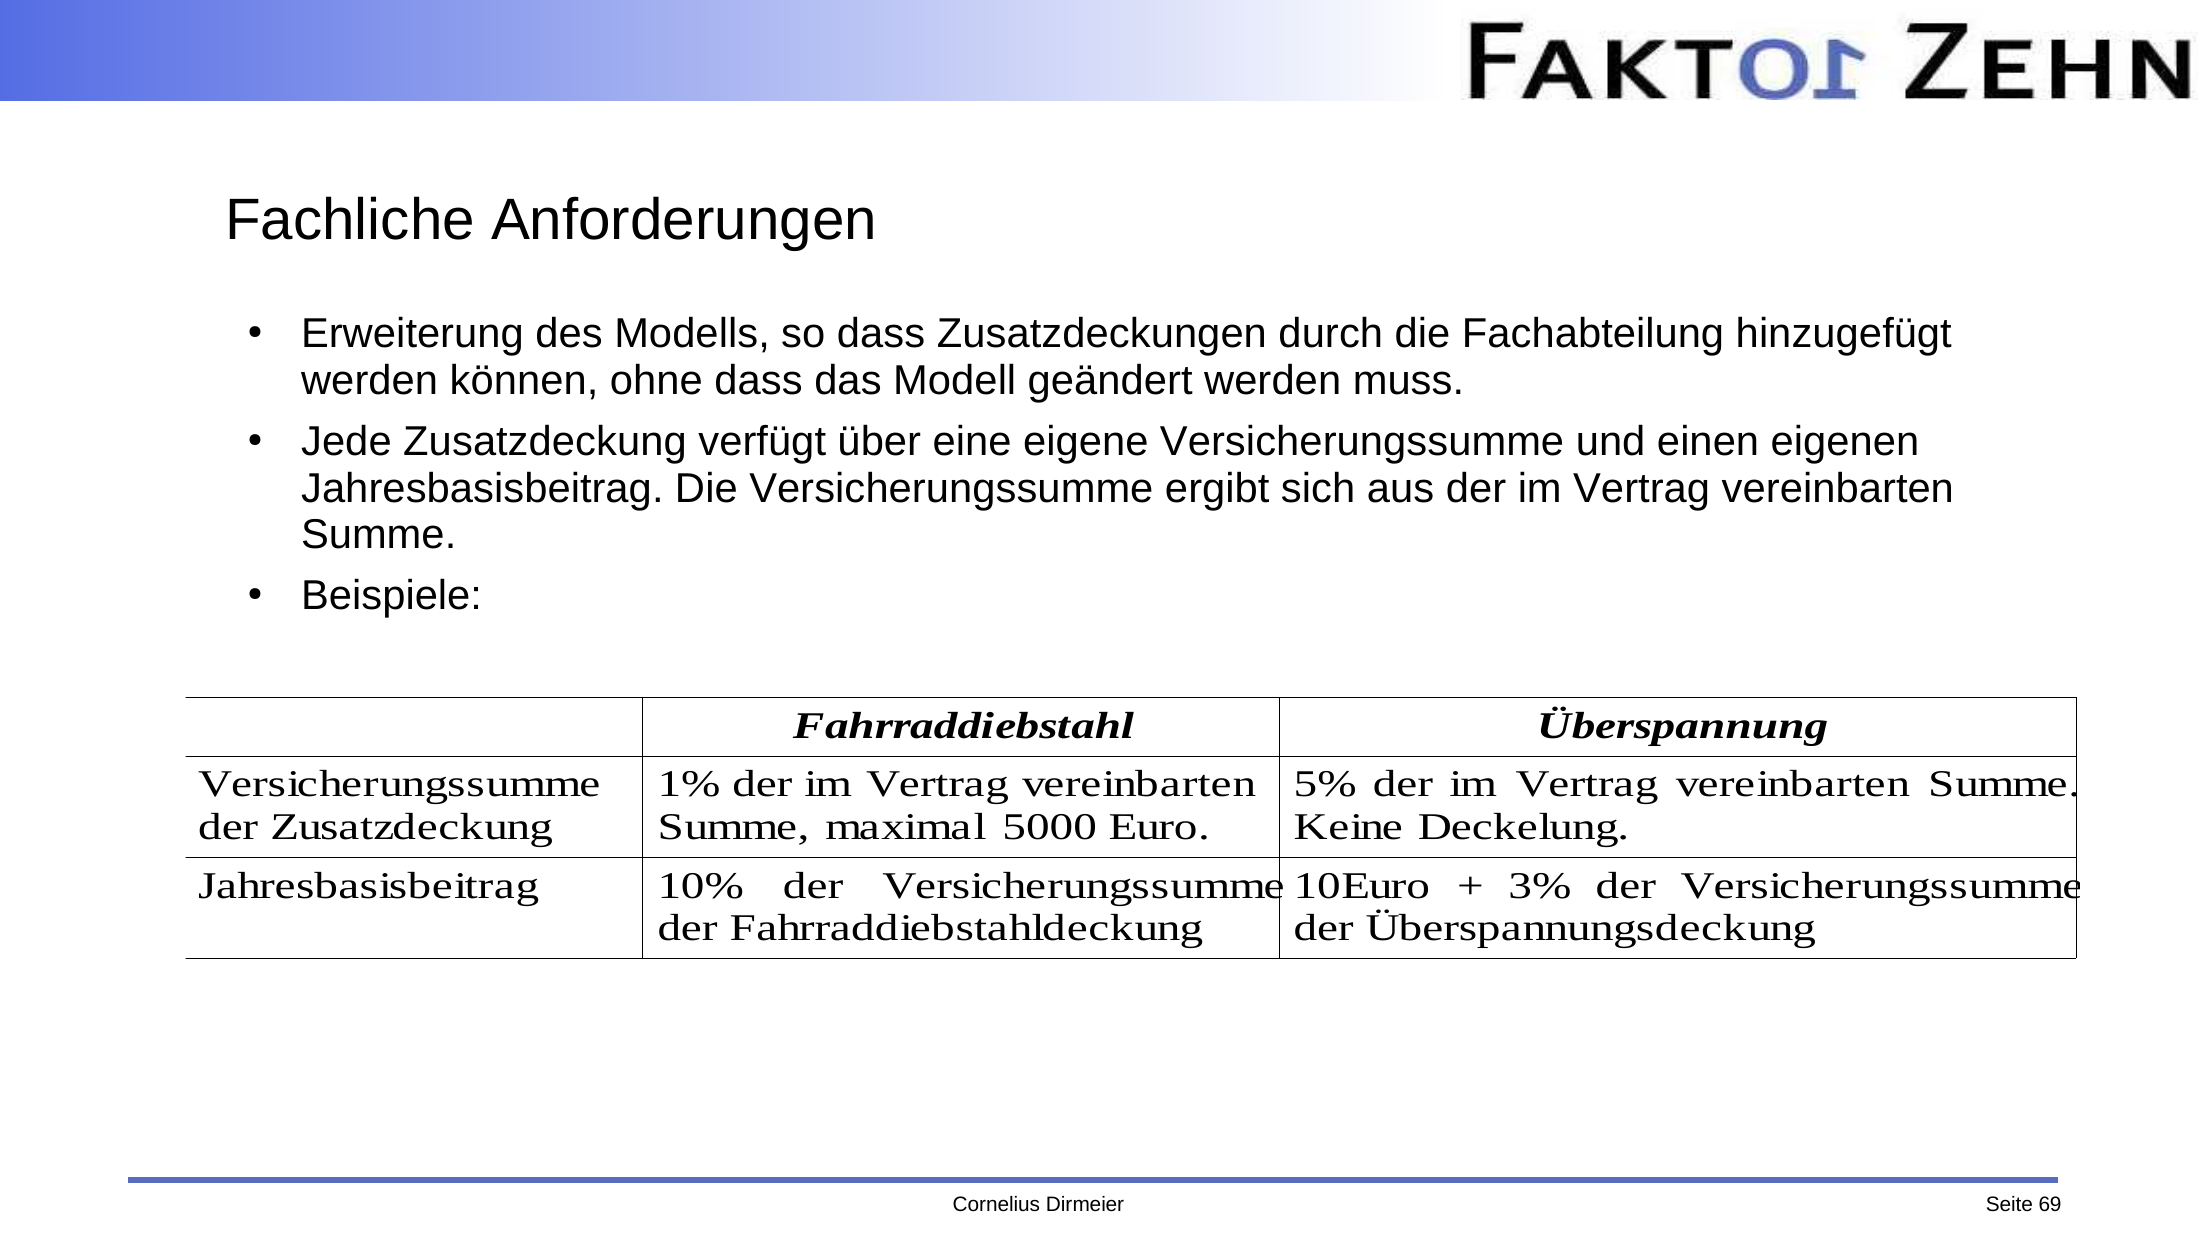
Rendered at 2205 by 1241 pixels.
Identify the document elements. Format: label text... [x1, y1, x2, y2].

title [225, 302, 1981, 455]
title Fachliche Anforderungen [225, 142, 1981, 296]
picture [1460, 7, 2202, 100]
chart [185, 696, 2080, 963]
list Erweiterung des Modells, so dass Zusatzdeckungen durch die Fachabteilung hinzugefügt werden können, ohne dass das Modell geändert werden muss. Jede Zusatzdeckung verfügt über eine eigene Versicherungssumme und einen eigenen Jahresbasisbeitrag. Die Versicherungssumme ergibt sich aus der im Vertrag vereinbarten Summe. Beispiele: [230, 310, 1986, 619]
